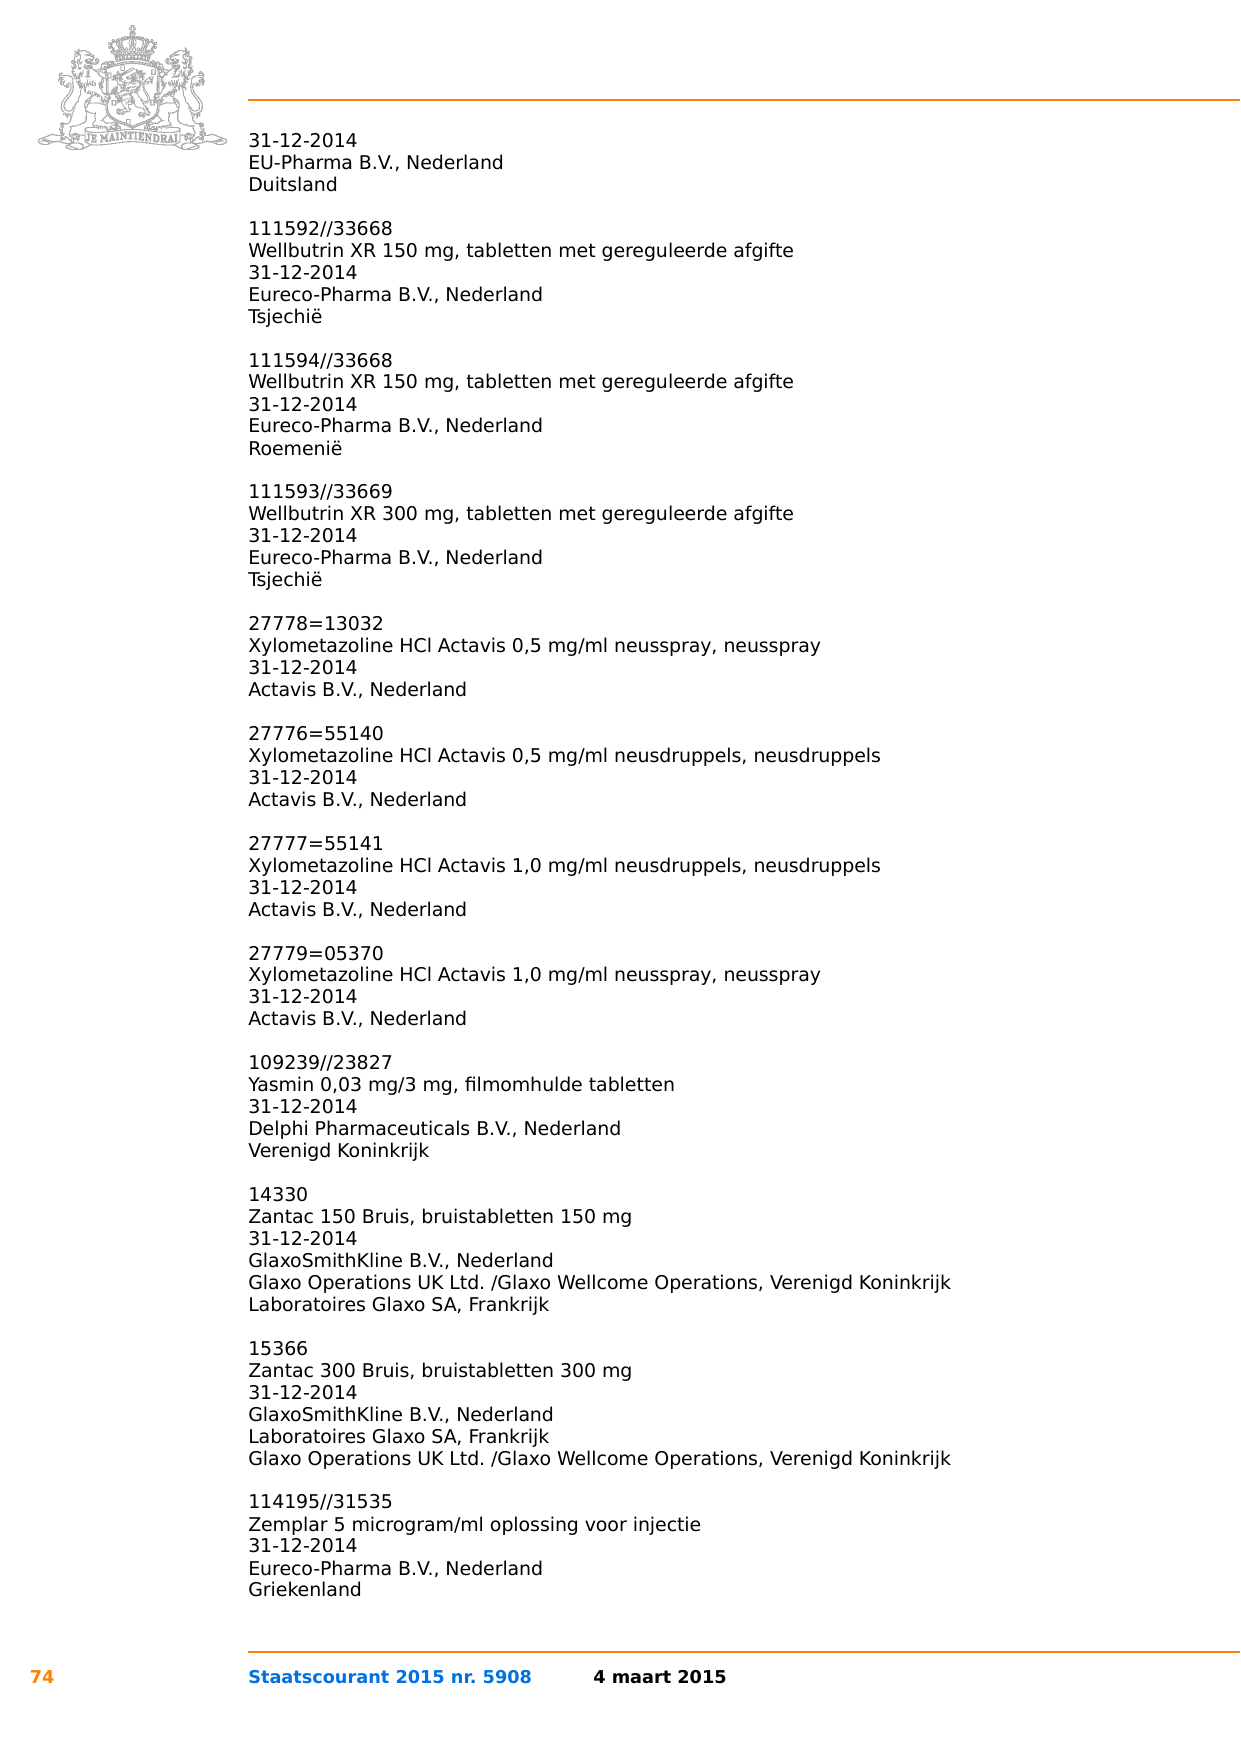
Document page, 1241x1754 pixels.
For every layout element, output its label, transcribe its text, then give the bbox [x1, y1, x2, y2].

text 111593//33669 [248, 481, 1163, 503]
text Wellbutrin XR 150 mg, tabletten met gereguleerde afgifte [248, 240, 1163, 262]
text Wellbutrin XR 300 mg, tabletten met gereguleerde afgifte [248, 503, 1163, 525]
text Actavis B.V., Nederland [248, 898, 1163, 921]
text 111592//33668 [248, 218, 1163, 240]
text Tsjechië [248, 306, 1163, 328]
text Actavis B.V., Nederland [248, 1008, 1163, 1030]
text Xylometazoline HCl Actavis 1,0 mg/ml neusspray, neusspray [248, 964, 1163, 986]
text 31-12-2014 [248, 393, 1163, 415]
text 31-12-2014 [248, 767, 1163, 789]
text Xylometazoline HCl Actavis 0,5 mg/ml neusdruppels, neusdruppels [248, 745, 1163, 767]
text Roemenië [248, 437, 1163, 459]
text Eureco-Pharma B.V., Nederland [248, 547, 1163, 569]
text Eureco-Pharma B.V., Nederland [248, 284, 1163, 306]
text 31-12-2014 [248, 1096, 1163, 1118]
text 111594//33668 [248, 349, 1163, 371]
text 27776=55140 [248, 723, 1163, 745]
text 27778=13032 [248, 613, 1163, 635]
text Duitsland [248, 174, 1163, 196]
text Eureco-Pharma B.V., Nederland [248, 415, 1163, 437]
text Zemplar 5 microgram/ml oplossing voor injectie [248, 1513, 1163, 1535]
text 27777=55141 [248, 833, 1163, 854]
text Griekenland [248, 1579, 1163, 1601]
text Verenigd Koninkrijk [248, 1140, 1163, 1162]
text 14330 [248, 1184, 1163, 1206]
text 109239//23827 [248, 1052, 1163, 1074]
text Actavis B.V., Nederland [248, 679, 1163, 701]
text Delphi Pharmaceuticals B.V., Nederland [248, 1118, 1163, 1140]
text GlaxoSmithKline B.V., Nederland [248, 1404, 1163, 1426]
text EU-Pharma B.V., Nederland [248, 152, 1163, 174]
text 31-12-2014 [248, 986, 1163, 1008]
text Glaxo Operations UK Ltd. /Glaxo Wellcome Operations, Verenigd Koninkrijk [248, 1448, 1163, 1469]
text Zantac 150 Bruis, bruistabletten 150 mg [248, 1206, 1163, 1228]
text 31-12-2014 [248, 1228, 1163, 1250]
text 31-12-2014 [248, 1382, 1163, 1404]
text 114195//31535 [248, 1491, 1163, 1513]
text Yasmin 0,03 mg/3 mg, filmomhulde tabletten [248, 1074, 1163, 1096]
text 27779=05370 [248, 942, 1163, 964]
text Eureco-Pharma B.V., Nederland [248, 1557, 1163, 1579]
text 31-12-2014 [248, 1535, 1163, 1557]
text Xylometazoline HCl Actavis 0,5 mg/ml neusspray, neusspray [248, 635, 1163, 657]
text 31-12-2014 [248, 262, 1163, 284]
text 31-12-2014 [248, 130, 1163, 152]
text Wellbutrin XR 150 mg, tabletten met gereguleerde afgifte [248, 371, 1163, 393]
text Xylometazoline HCl Actavis 1,0 mg/ml neusdruppels, neusdruppels [248, 854, 1163, 877]
text 31-12-2014 [248, 877, 1163, 898]
text 15366 [248, 1338, 1163, 1360]
text GlaxoSmithKline B.V., Nederland [248, 1250, 1163, 1272]
text 31-12-2014 [248, 657, 1163, 679]
text 31-12-2014 [248, 525, 1163, 547]
text Zantac 300 Bruis, bruistabletten 300 mg [248, 1360, 1163, 1382]
picture [38, 25, 227, 150]
text Laboratoires Glaxo SA, Frankrijk [248, 1294, 1163, 1316]
text Actavis B.V., Nederland [248, 789, 1163, 811]
text Laboratoires Glaxo SA, Frankrijk [248, 1426, 1163, 1448]
text Glaxo Operations UK Ltd. /Glaxo Wellcome Operations, Verenigd Koninkrijk [248, 1272, 1163, 1294]
text Tsjechië [248, 569, 1163, 591]
